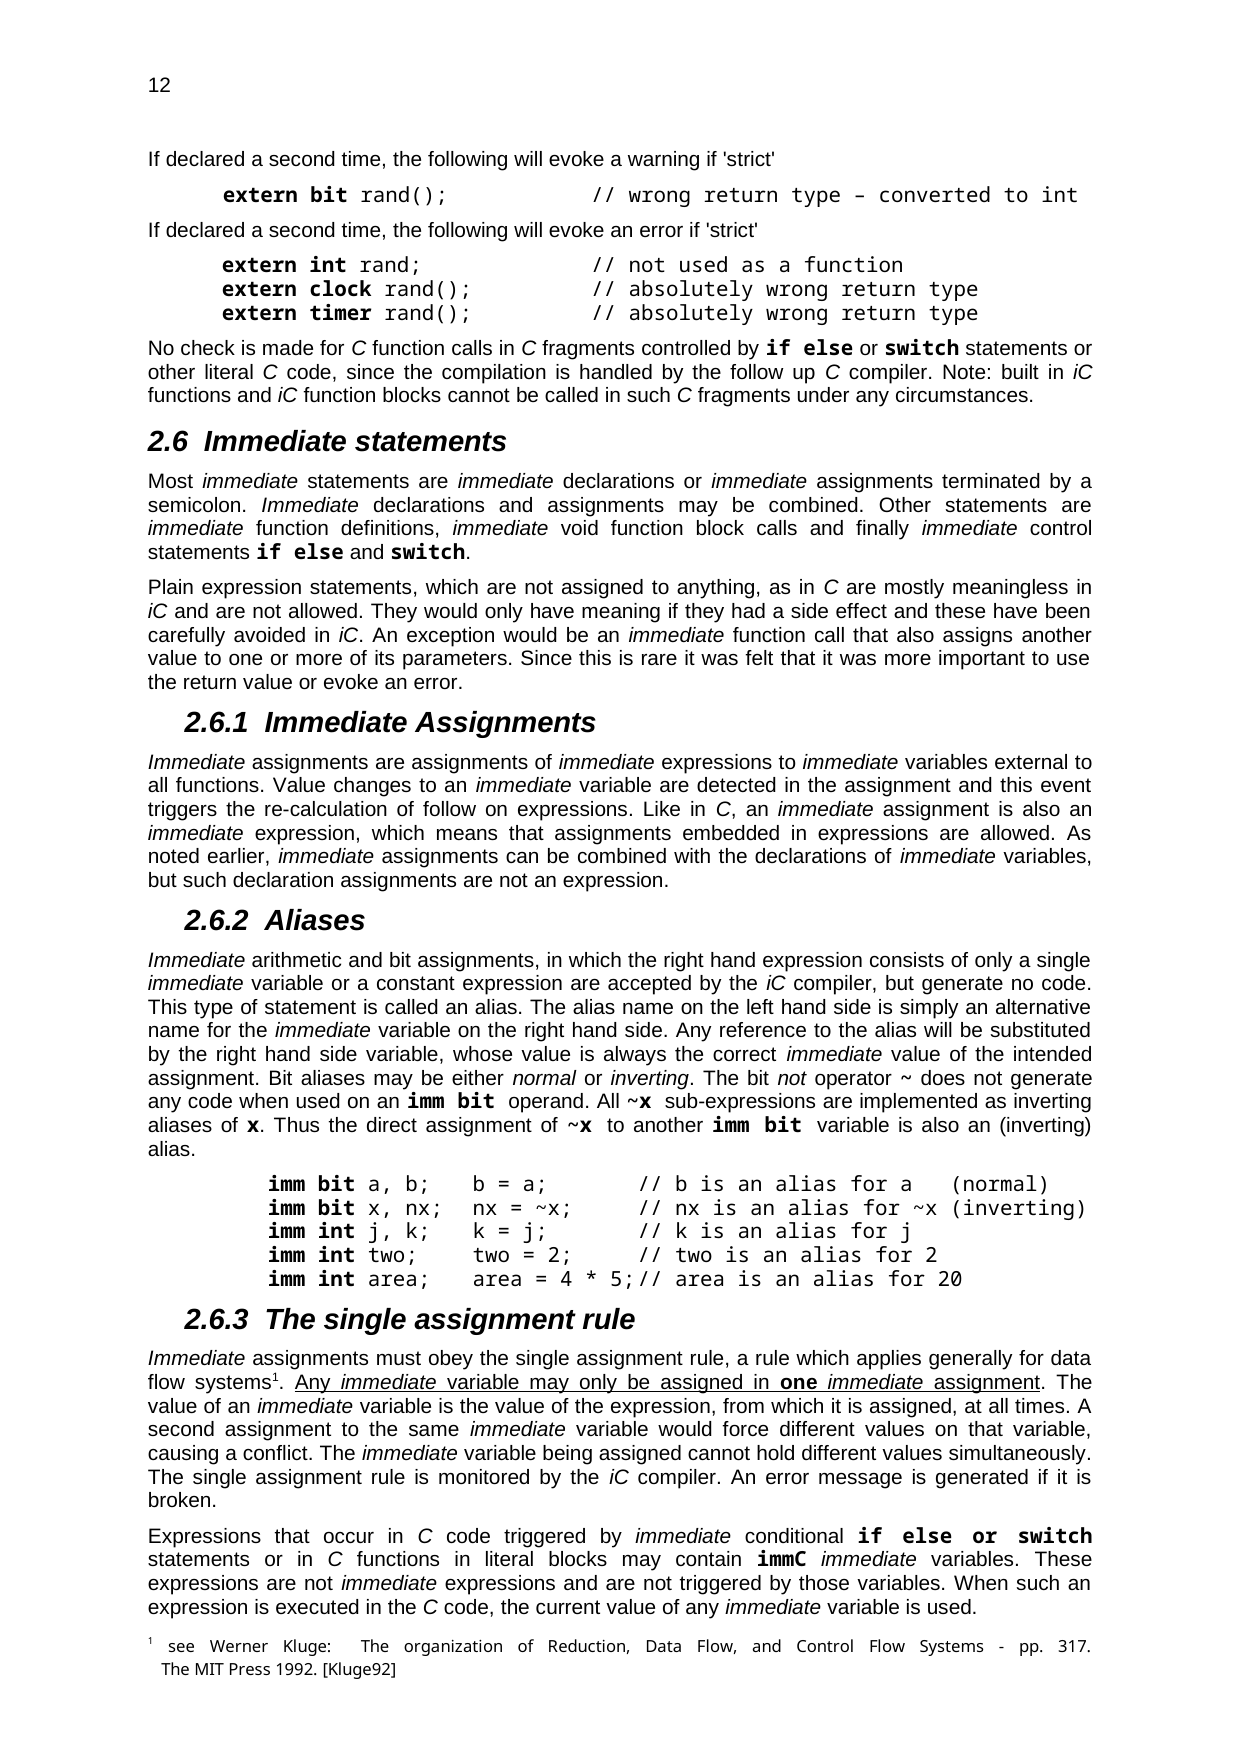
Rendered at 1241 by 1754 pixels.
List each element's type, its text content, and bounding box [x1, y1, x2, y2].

text see Werner Kluge: The organization of Reduction, Data Flow, and Control Flow Systems - pp. 317. The MIT Press 1992. [Kluge92] [148, 1633, 1092, 1681]
text imm bit a, b; b = a; // b is an alias for a (normal) imm bit x, nx; nx = ~x; // nx is an alias for ~x (inverting) imm int j, k; k = j; // k is an alias for j imm int two; two = 2; // two is an alias for 2 imm int area; area = 4 * 5; // area is an alias for 20 [268, 1173, 1092, 1291]
text Expressions that occur in C code triggered by immediate conditional if else or switch statements or in C functions in literal blocks may contain immC immediate variables. These expressions are not immediate expressions and are not triggered by those variables. When such an expression is executed in the C code, the current value of any immediate variable is used. [148, 1524, 1092, 1619]
text Plain expression statements, which are not assigned to anything, as in C are mostly meaningless in iC and are not allowed. They would only have meaning if they had a side effect and these have been carefully avoided in iC. An exception would be an immediate function call that also assigns another value to one or more of its parameters. Since this is rare it was felt that it was more important to use the return value or evoke an error. [148, 576, 1092, 694]
text Most immediate statements are immediate declarations or immediate assignments terminated by a semicolon. Immediate declarations and assignments may be combined. Other statements are immediate function definitions, immediate void function block calls and finally immediate control statements if else and switch. [148, 469, 1092, 564]
subtitle Aliases [184, 904, 1092, 936]
text Immediate assignments must obey the single assignment rule, a rule which applies generally for data flow systems. Any immediate variable may only be assigned in one immediate assignment. The value of an immediate variable is the value of the expression, from which it is assigned, at all times. A second assignment to the same immediate variable would force different values on that variable, causing a conflict. The immediate variable being assigned cannot hold different values simultaneously. The single assignment rule is monitored by the iC compiler. An error message is generated if it is broken. [148, 1347, 1092, 1512]
text If declared a second time, the following will evoke a warning if 'strict' [148, 148, 1092, 171]
subtitle The single assignment rule [184, 1303, 1092, 1335]
subtitle Immediate Assignments [184, 706, 1092, 738]
text Immediate assignments are assignments of immediate expressions to immediate variables external to all functions. Value changes to an immediate variable are detected in the assignment and this event triggers the re-calculation of follow on expressions. Like in C, an immediate assignment is also an immediate expression, which means that assignments embedded in expressions are allowed. As noted earlier, immediate assignments can be combined with the declarations of immediate variables, but such declaration assignments are not an expression. [148, 750, 1092, 892]
subtitle Immediate statements [148, 425, 1092, 458]
text Immediate arithmetic and bit assignments, in which the right hand expression consists of only a single immediate variable or a constant expression are accepted by the iC compiler, but generate no code. This type of statement is called an alias. The alias name on the left hand side is simply an alternative name for the immediate variable on the right hand side. Any reference to the alias will be substituted by the right hand side variable, whose value is always the correct immediate value of the intended assignment. Bit aliases may be either normal or inverting. The bit not operator ~ does not generate any code when used on an imm bit operand. All ~x sub-expressions are implemented as inverting aliases of x. Thus the direct assignment of ~x to another imm bit variable is also an (inverting) alias. [148, 948, 1092, 1161]
text extern int rand; // not used as a function extern clock rand(); // absolutely wrong return type extern timer rand(); // absolutely wrong return type [222, 254, 1092, 325]
text extern bit rand(); // wrong return type – converted to int [222, 183, 1092, 207]
text No check is made for C function calls in C fragments controlled by if else or switch statements or other literal C code, since the compilation is handled by the follow up C compiler. Note: built in iC functions and iC function blocks cannot be called in such C fragments under any circumstances. [148, 337, 1092, 408]
text If declared a second time, the following will evoke an error if 'strict' [148, 218, 1092, 242]
